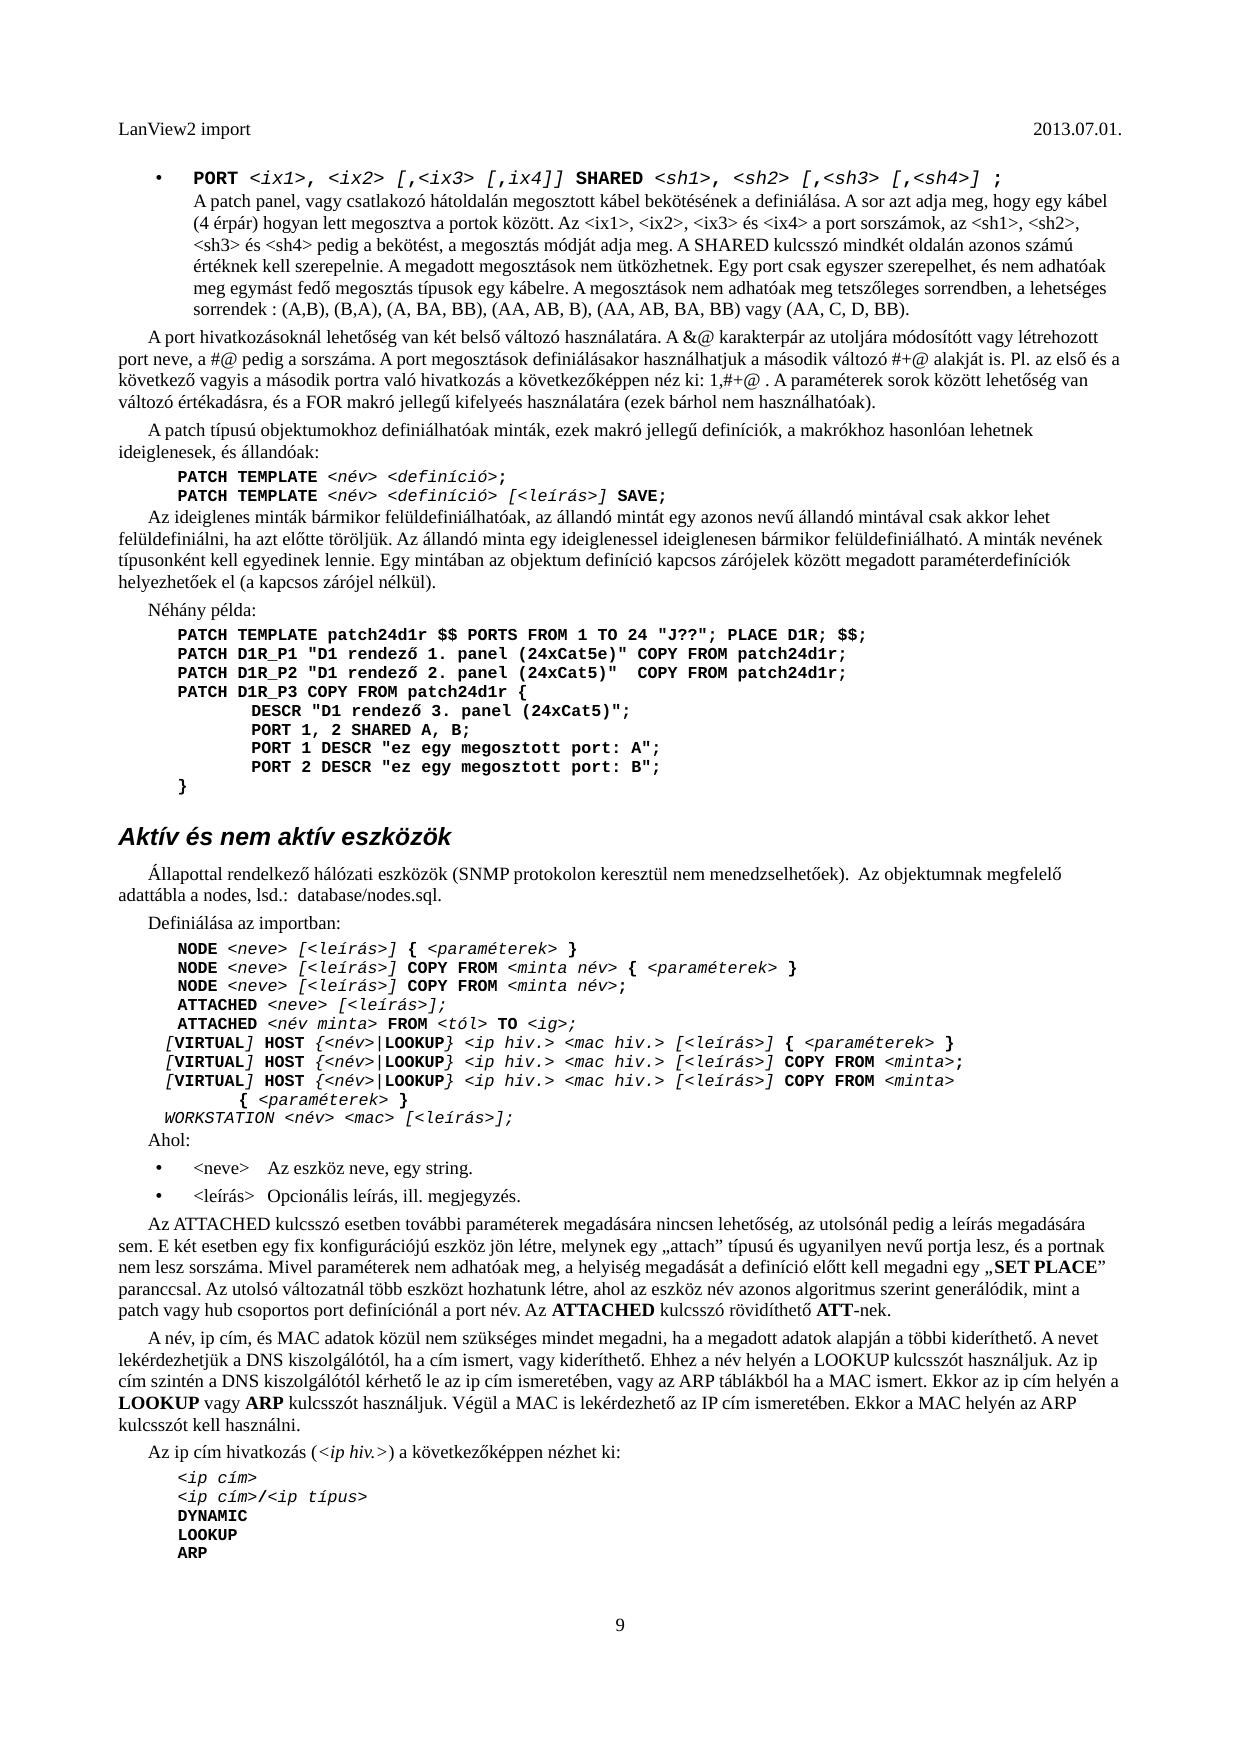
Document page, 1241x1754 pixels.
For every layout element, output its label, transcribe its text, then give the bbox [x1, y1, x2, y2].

text Az ideiglenes minták bármikor felüldefiniálhatóak, az állandó mintát egy azonos nevű állandó mintával csak akkor lehet felüldefiniálni, ha azt előtte töröljük. Az állandó minta egy ideiglenessel ideiglenesen bármikor felüldefiniálható. A minták nevének típusonként kell egyedinek lennie. Egy mintában az objektum definíció kapcsos zárójelek között megadott paraméterdefiníciók helyezhetőek el (a kapcsos zárójel nélkül). [118, 506, 1122, 592]
text PATCH TEMPLATE patch24d1r $$ PORTS FROM 1 TO 24 "J??"; PLACE D1R; $$; [177, 627, 1122, 646]
text [VIRTUAL] HOST {<név>|LOOKUP} <ip hiv.> <mac hiv.> [<leírás>] COPY FROM <minta>; [164, 1053, 1122, 1072]
text PATCH TEMPLATE <név> <definíció> [<leírás>] SAVE; [177, 487, 1122, 506]
text A patch típusú objektumokhoz definiálhatóak minták, ezek makró jellegű definíciók, a makrókhoz hasonlóan lehetnek ideiglenesek, és állandóak: [118, 419, 1122, 462]
text PORT 1 DESCR "ez egy megosztott port: A"; [177, 740, 1122, 759]
list <neve> Az eszköz neve, egy string. [156, 1157, 1122, 1178]
text Az ATTACHED kulcsszó esetben további paraméterek megadására nincsen lehetőség, az utolsónál pedig a leírás megadására sem. E két esetben egy fix konfigurációjú eszköz jön létre, melynek egy „attach” típusú és ugyanilyen nevű portja lesz, és a portnak nem lesz sorszáma. Mivel paraméterek nem adhatóak meg, a helyiség megadását a definíció előtt kell megadni egy „SET PLACE” paranccsal. Az utolsó változatnál több eszközt hozhatunk létre, ahol az eszköz név azonos algoritmus szerint generálódik, mint a patch vagy hub csoportos port definíciónál a port név. Az ATTACHED kulcsszó rövidíthető ATT-nek. [118, 1213, 1122, 1321]
text NODE <neve> [<leírás>] COPY FROM <minta név> { <paraméterek> } [177, 959, 1122, 978]
text A port hivatkozásoknál lehetőség van két belső változó használatára. A &@ karakterpár az utoljára módosítótt vagy létrehozott port neve, a #@ pedig a sorszáma. A port megosztások definiálásakor használhatjuk a második változó #+@ alakját is. Pl. az első és a következő vagyis a második portra való hivatkozás a következőképpen néz ki: 1,#+@ . A paraméterek sorok között lehetőség van változó értékadásra, és a FOR makró jellegű kifelyeés használatára (ezek bárhol nem használhatóak). [118, 326, 1122, 412]
text WORKSTATION <név> <mac> [<leírás>]; [164, 1110, 1122, 1129]
list PORT <ix1>, <ix2> [,<ix3> [,ix4]] SHARED <sh1>, <sh2> [,<sh3> [,<sh4>] ; A patch panel, vagy csatlakozó hátoldalán megosztott kábel bekötésének a definiálása. A sor azt adja meg, hogy egy kábel (4 érpár) hogyan lett megosztva a portok között. Az <ix1>, <ix2>, <ix3> és <ix4> a port sorszámok, az <sh1>, <sh2>, <sh3> és <sh4> pedig a bekötést, a megosztás módját adja meg. A SHARED kulcsszó mindkét oldalán azonos számú értéknek kell szerepelnie. A megadott megosztások nem ütközhetnek. Egy port csak egyszer szerepelhet, és nem adhatóak meg egymást fedő megosztás típusok egy kábelre. A megosztások nem adhatóak meg tetszőleges sorrendben, a lehetséges sorrendek : (A,B), (B,A), (A, BA, BB), (AA, AB, B), (AA, AB, BA, BB) vagy (AA, C, D, BB). [156, 169, 1122, 320]
text NODE <neve> [<leírás>] COPY FROM <minta név>; [177, 978, 1122, 997]
text NODE <neve> [<leírás>] { <paraméterek> } [177, 940, 1122, 959]
text Néhány példa: [118, 599, 1122, 621]
text A név, ip cím, és MAC adatok közül nem szükséges mindet megadni, ha a megadott adatok alapján a többi kideríthető. A nevet lekérdezhetjük a DNS kiszolgálótól, ha a cím ismert, vagy kideríthető. Ehhez a név helyén a LOOKUP kulcsszót használjuk. Az ip cím szintén a DNS kiszolgálótól kérhető le az ip cím ismeretében, vagy az ARP táblákból ha a MAC ismert. Ekkor az ip cím helyén a LOOKUP vagy ARP kulcsszót használjuk. Végül a MAC is lekérdezhető az IP cím ismeretében. Ekkor a MAC helyén az ARP kulcsszót kell használni. [118, 1327, 1122, 1435]
text PATCH D1R_P1 "D1 rendező 1. panel (24xCat5e)" COPY FROM patch24d1r; [177, 646, 1122, 665]
list <leírás> Opcionális leírás, ill. megjegyzés. [156, 1185, 1122, 1206]
text Ahol: [118, 1129, 1122, 1150]
subtitle Aktív és nem aktív eszközök [118, 822, 1122, 850]
text PATCH D1R_P3 COPY FROM patch24d1r { [177, 683, 1122, 702]
text Definiálása az importban: [118, 912, 1122, 934]
text PORT 1, 2 SHARED A, B; [177, 721, 1122, 740]
text Az ip cím hivatkozás (<ip hiv.>) a következőképpen nézhet ki: [118, 1441, 1122, 1463]
text <ip cím> [177, 1469, 1122, 1488]
text } [177, 778, 1122, 797]
text LOOKUP [177, 1526, 1122, 1545]
text [VIRTUAL] HOST {<név>|LOOKUP} <ip hiv.> <mac hiv.> [<leírás>] { <paraméterek> } [164, 1034, 1122, 1053]
text [VIRTUAL] HOST {<név>|LOOKUP} <ip hiv.> <mac hiv.> [<leírás>] COPY FROM <minta> { <paraméterek> } [164, 1072, 1122, 1110]
text PATCH TEMPLATE <név> <definíció>; [177, 468, 1122, 487]
text Állapottal rendelkező hálózati eszközök (SNMP protokolon keresztül nem menedzselhetőek). Az objektumnak megfelelő adattábla a nodes, lsd.: database/nodes.sql. [118, 863, 1122, 906]
text DESCR "D1 rendező 3. panel (24xCat5)"; [177, 702, 1122, 721]
text ATTACHED <név minta> FROM <tól> TO <ig>; [177, 1016, 1122, 1034]
text <ip cím>/<ip típus> [177, 1488, 1122, 1507]
text ARP [177, 1545, 1122, 1564]
text PORT 2 DESCR "ez egy megosztott port: B"; [177, 759, 1122, 778]
text ATTACHED <neve> [<leírás>]; [177, 997, 1122, 1016]
text DYNAMIC [177, 1507, 1122, 1526]
text PATCH D1R_P2 "D1 rendező 2. panel (24xCat5)" COPY FROM patch24d1r; [177, 665, 1122, 683]
